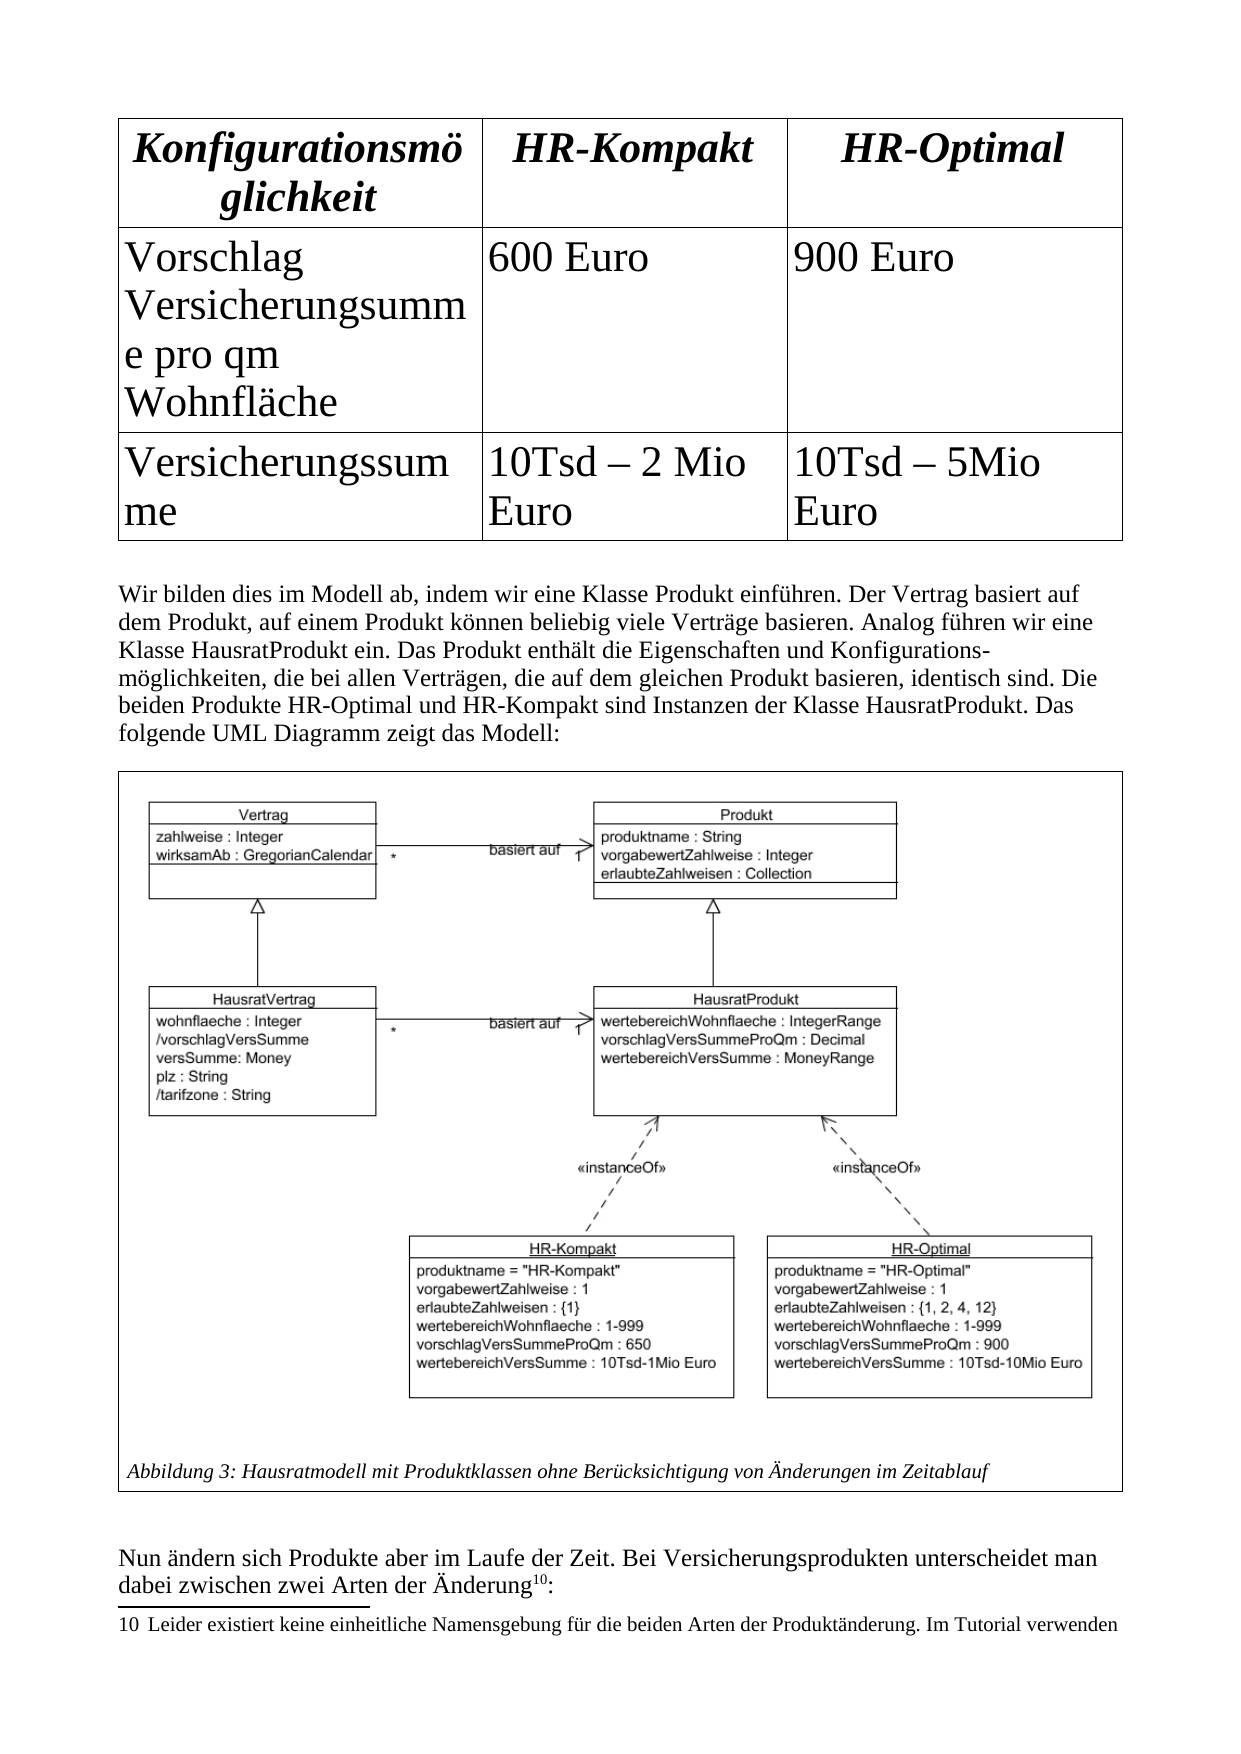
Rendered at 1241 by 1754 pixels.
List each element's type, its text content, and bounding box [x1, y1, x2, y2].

table_header HR-Kompakt [483, 119, 787, 227]
text Nun ändern sich Produkte aber im Laufe der Zeit. Bei Versicherungsprodukten unterscheidet man dabei zwischen zwei Arten der Änderung: [118, 1544, 1122, 1599]
table_cell 600 Euro [483, 228, 787, 432]
table_header HR-Optimal [788, 119, 1122, 227]
table_cell 10Tsd – 5Mio Euro [788, 433, 1122, 540]
table_cell Versicherungssumme [119, 433, 482, 540]
table_cell 900 Euro [788, 228, 1122, 432]
text Wir bilden dies im Modell ab, indem wir eine Klasse Produkt einführen. Der Vertrag basiert auf dem Produkt, auf einem Produkt können beliebig viele Verträge basieren. Analog führen wir eine Klasse HausratProdukt ein. Das Produkt enthält die Eigenschaften und Konfigurations­möglichkeiten, die bei allen Verträgen, die auf dem gleichen Produkt basieren, identisch sind. Die beiden Produkte HR-Optimal und HR-Kompakt sind Instanzen der Klasse HausratProdukt. Das folgende UML Diagramm zeigt das Modell: [118, 581, 1122, 747]
text Leider existiert keine einheitliche Namensgebung für die beiden Arten der Produktänderung. Im Tutorial verwenden [118, 1613, 1122, 1636]
picture [127, 780, 1113, 1420]
table_cell 10Tsd – 2 Mio Euro [483, 433, 787, 540]
table_header Konfigurationsmöglichkeit [119, 119, 482, 227]
table_cell Vorschlag Versicherungsumme pro qm Wohnfläche [119, 228, 482, 432]
text Abbildung 3: Hausratmodell mit Produktklassen ohne Berücksichtigung von Änderungen im Zeitablauf [127, 1459, 1113, 1483]
